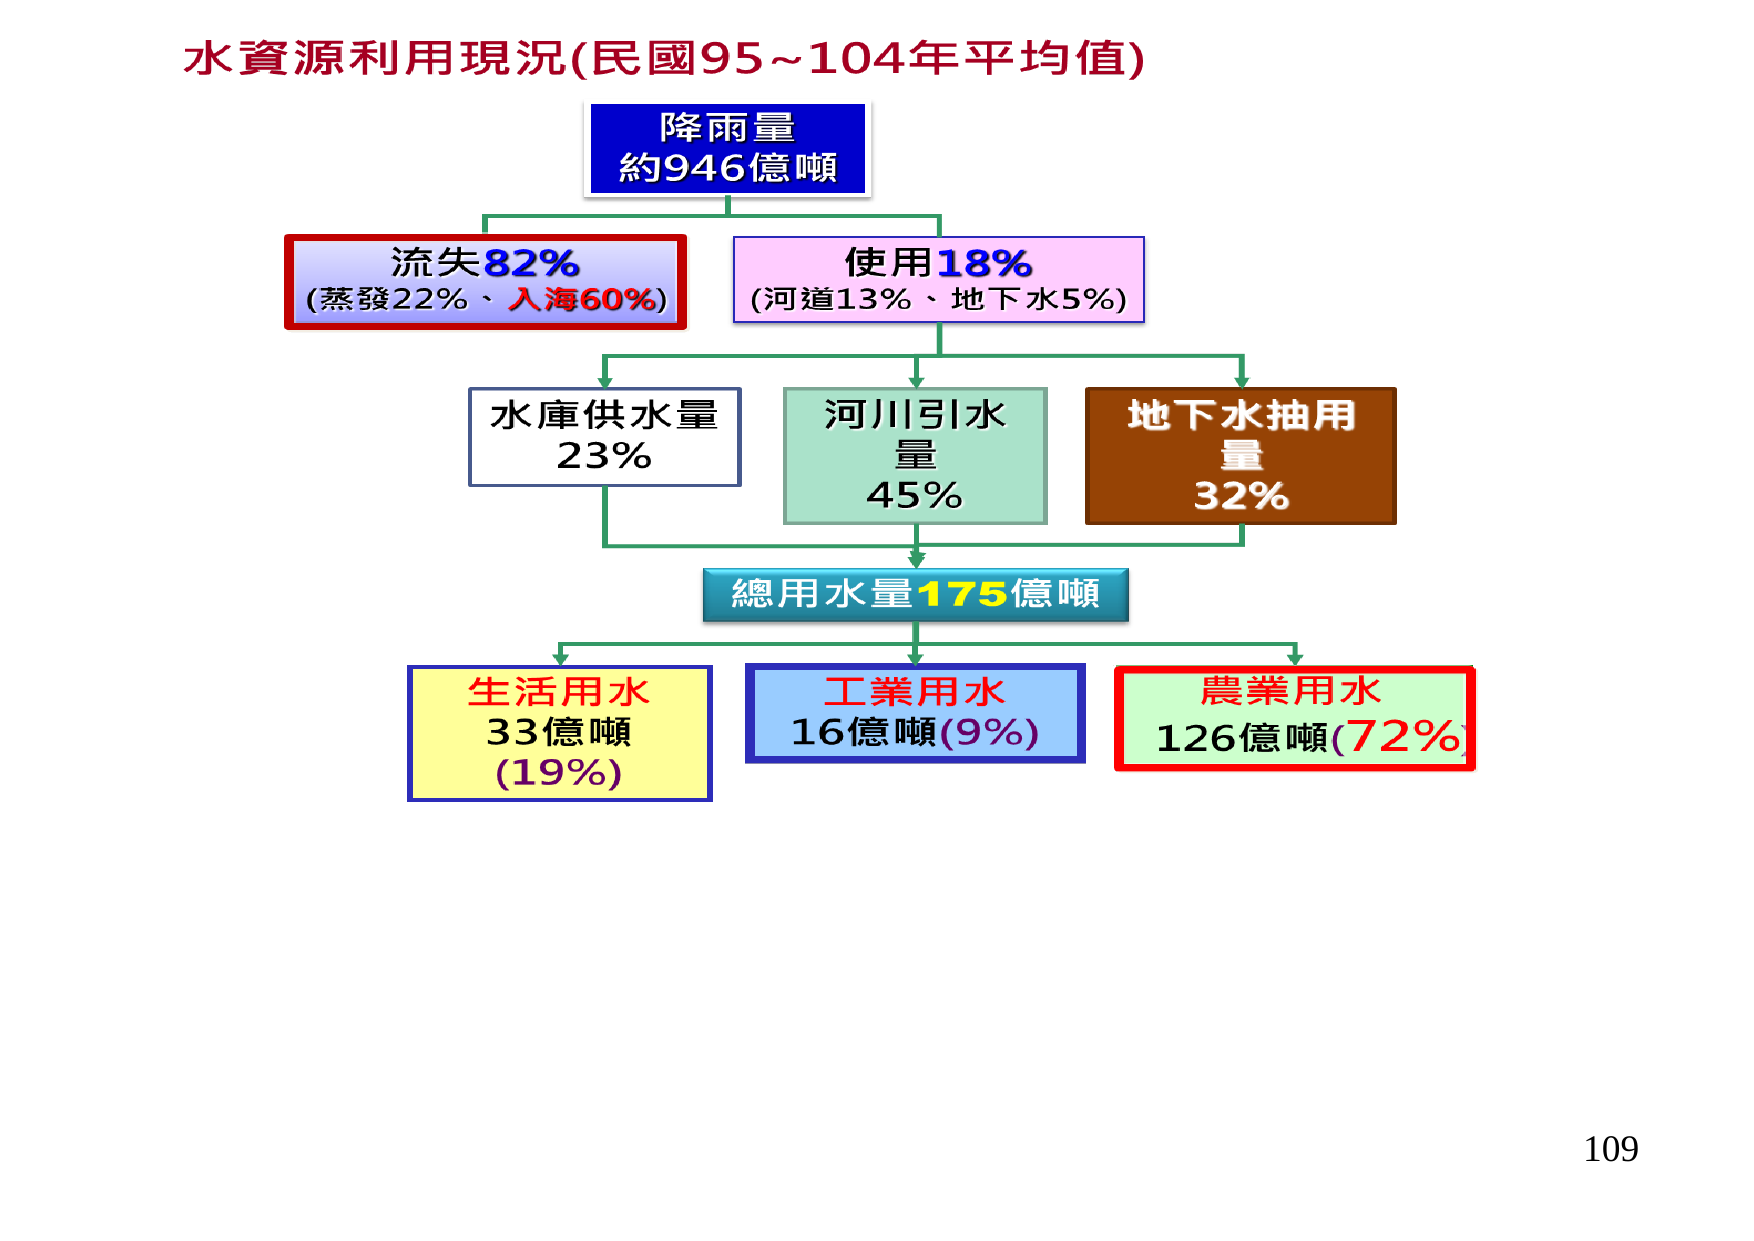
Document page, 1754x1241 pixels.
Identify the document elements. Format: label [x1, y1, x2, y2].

text [148, 1, 1639, 813]
